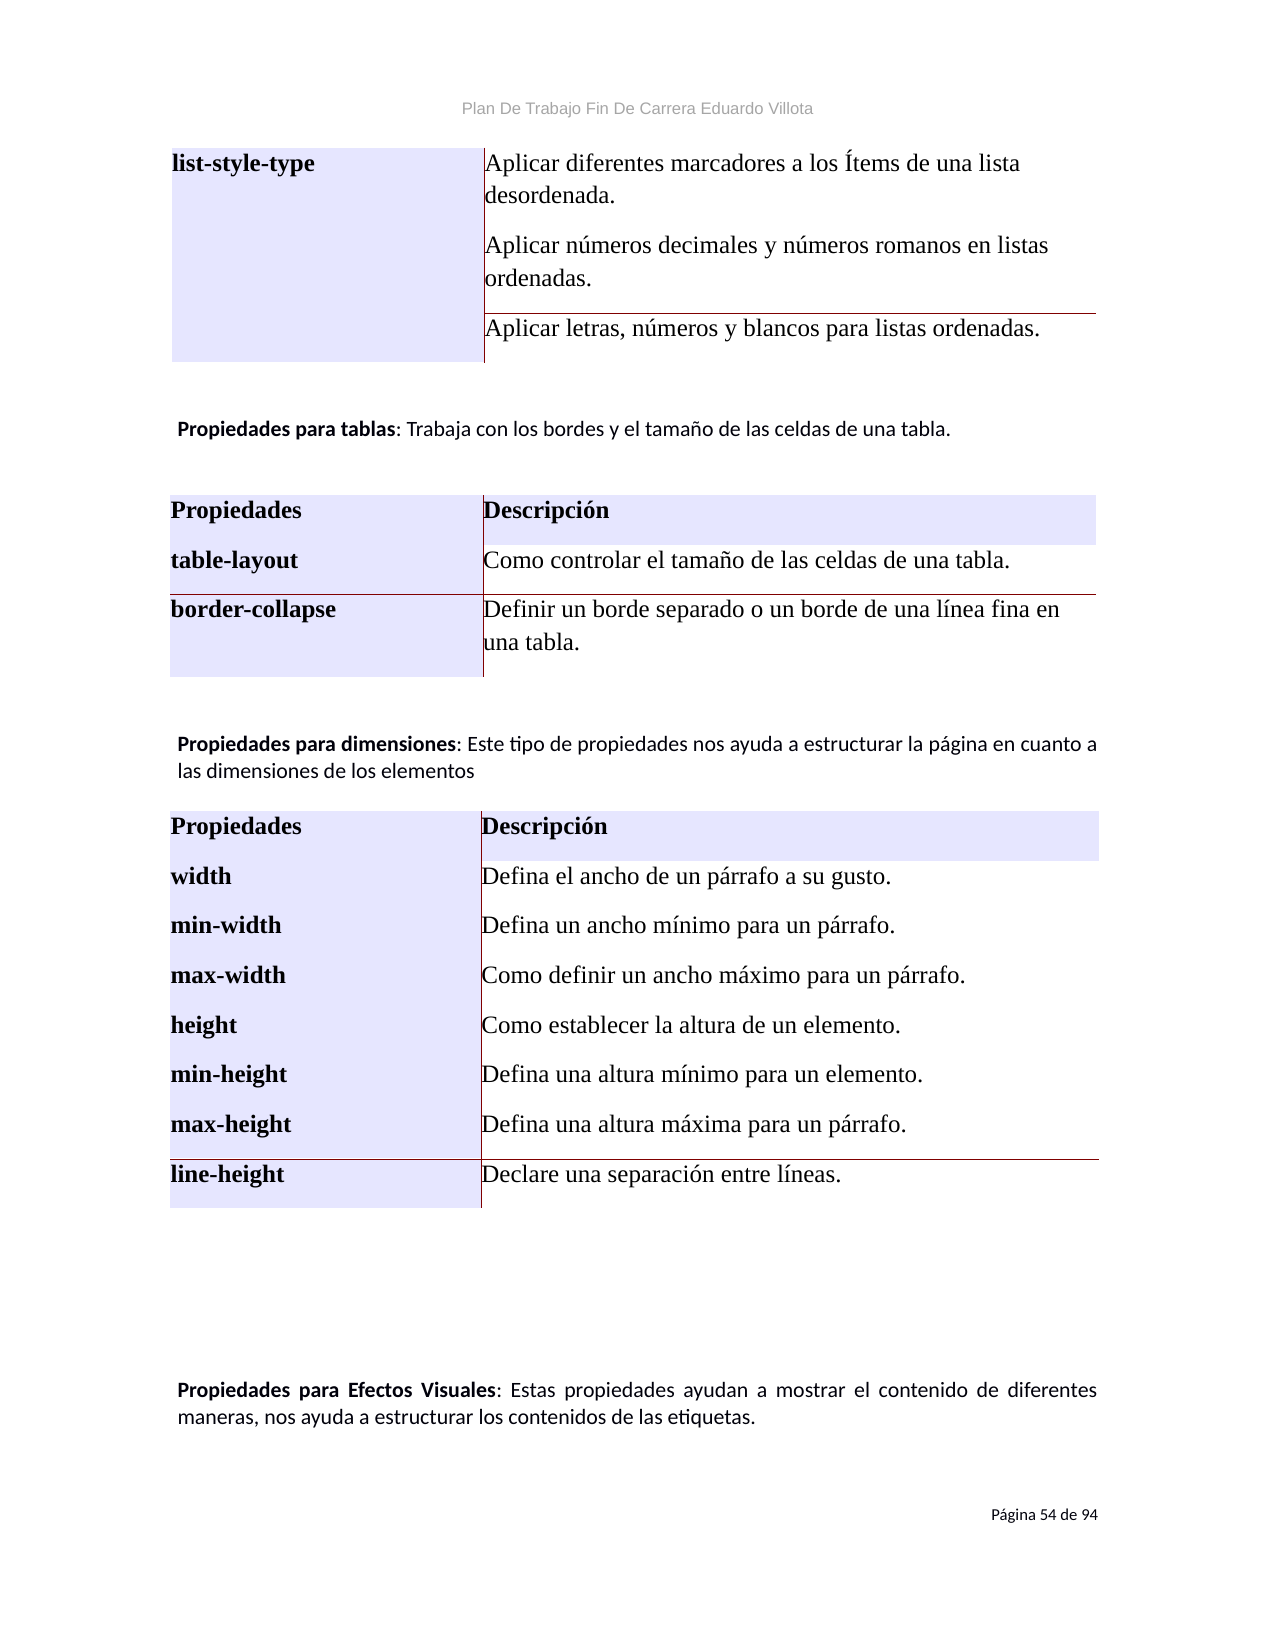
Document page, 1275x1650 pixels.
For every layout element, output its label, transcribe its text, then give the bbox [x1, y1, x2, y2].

table_cell min-height [170, 1059, 481, 1109]
table_cell Defina una altura mínimo para un elemento. [482, 1059, 1099, 1109]
table_cell Definir un borde separado o un borde de una línea fina en una tabla. [484, 595, 1096, 677]
table_header Descripción [484, 495, 1096, 545]
table_cell list-style-type [172, 148, 484, 362]
table_cell line-height [170, 1160, 481, 1208]
table_cell width [170, 861, 481, 911]
table_cell max-height [170, 1109, 481, 1158]
table_header Propiedades [170, 811, 481, 861]
text Propiedades para Efectos Visuales: Estas propiedades ayudan a mostrar el contenido de diferentes maneras, nos ayuda a estructurar los contenidos de las etiquetas. [177, 1376, 1098, 1430]
table_cell Como controlar el tamaño de las celdas de una tabla. [484, 545, 1096, 594]
table_cell border-collapse [170, 595, 483, 677]
text Propiedades para dimensiones: Este tipo de propiedades nos ayuda a estructurar la página en cuanto a las dimensiones de los elementos [177, 730, 1098, 783]
table_header Propiedades [170, 495, 483, 545]
table_cell Defina el ancho de un párrafo a su gusto. [482, 861, 1099, 911]
table_header Descripción [482, 811, 1099, 861]
table_cell Aplicar letras, números y blancos para listas ordenadas. [485, 314, 1096, 362]
table_cell table-layout [170, 545, 483, 594]
table_cell min-width [170, 911, 481, 960]
table_cell Defina una altura máxima para un párrafo. [482, 1109, 1099, 1158]
table_cell max-width [170, 960, 481, 1010]
text Propiedades para tablas: Trabaja con los bordes y el tamaño de las celdas de una tabla. [177, 416, 1098, 442]
table_cell Aplicar números decimales y números romanos en listas ordenadas. [485, 230, 1096, 313]
table_cell Aplicar diferentes marcadores a los Ítems de una lista desordenada. [485, 148, 1096, 230]
table_cell height [170, 1010, 481, 1059]
table_cell Como establecer la altura de un elemento. [482, 1010, 1099, 1059]
table_cell Defina un ancho mínimo para un párrafo. [482, 911, 1099, 960]
table_cell Declare una separación entre líneas. [482, 1160, 1099, 1208]
table_cell Como definir un ancho máximo para un párrafo. [482, 960, 1099, 1010]
